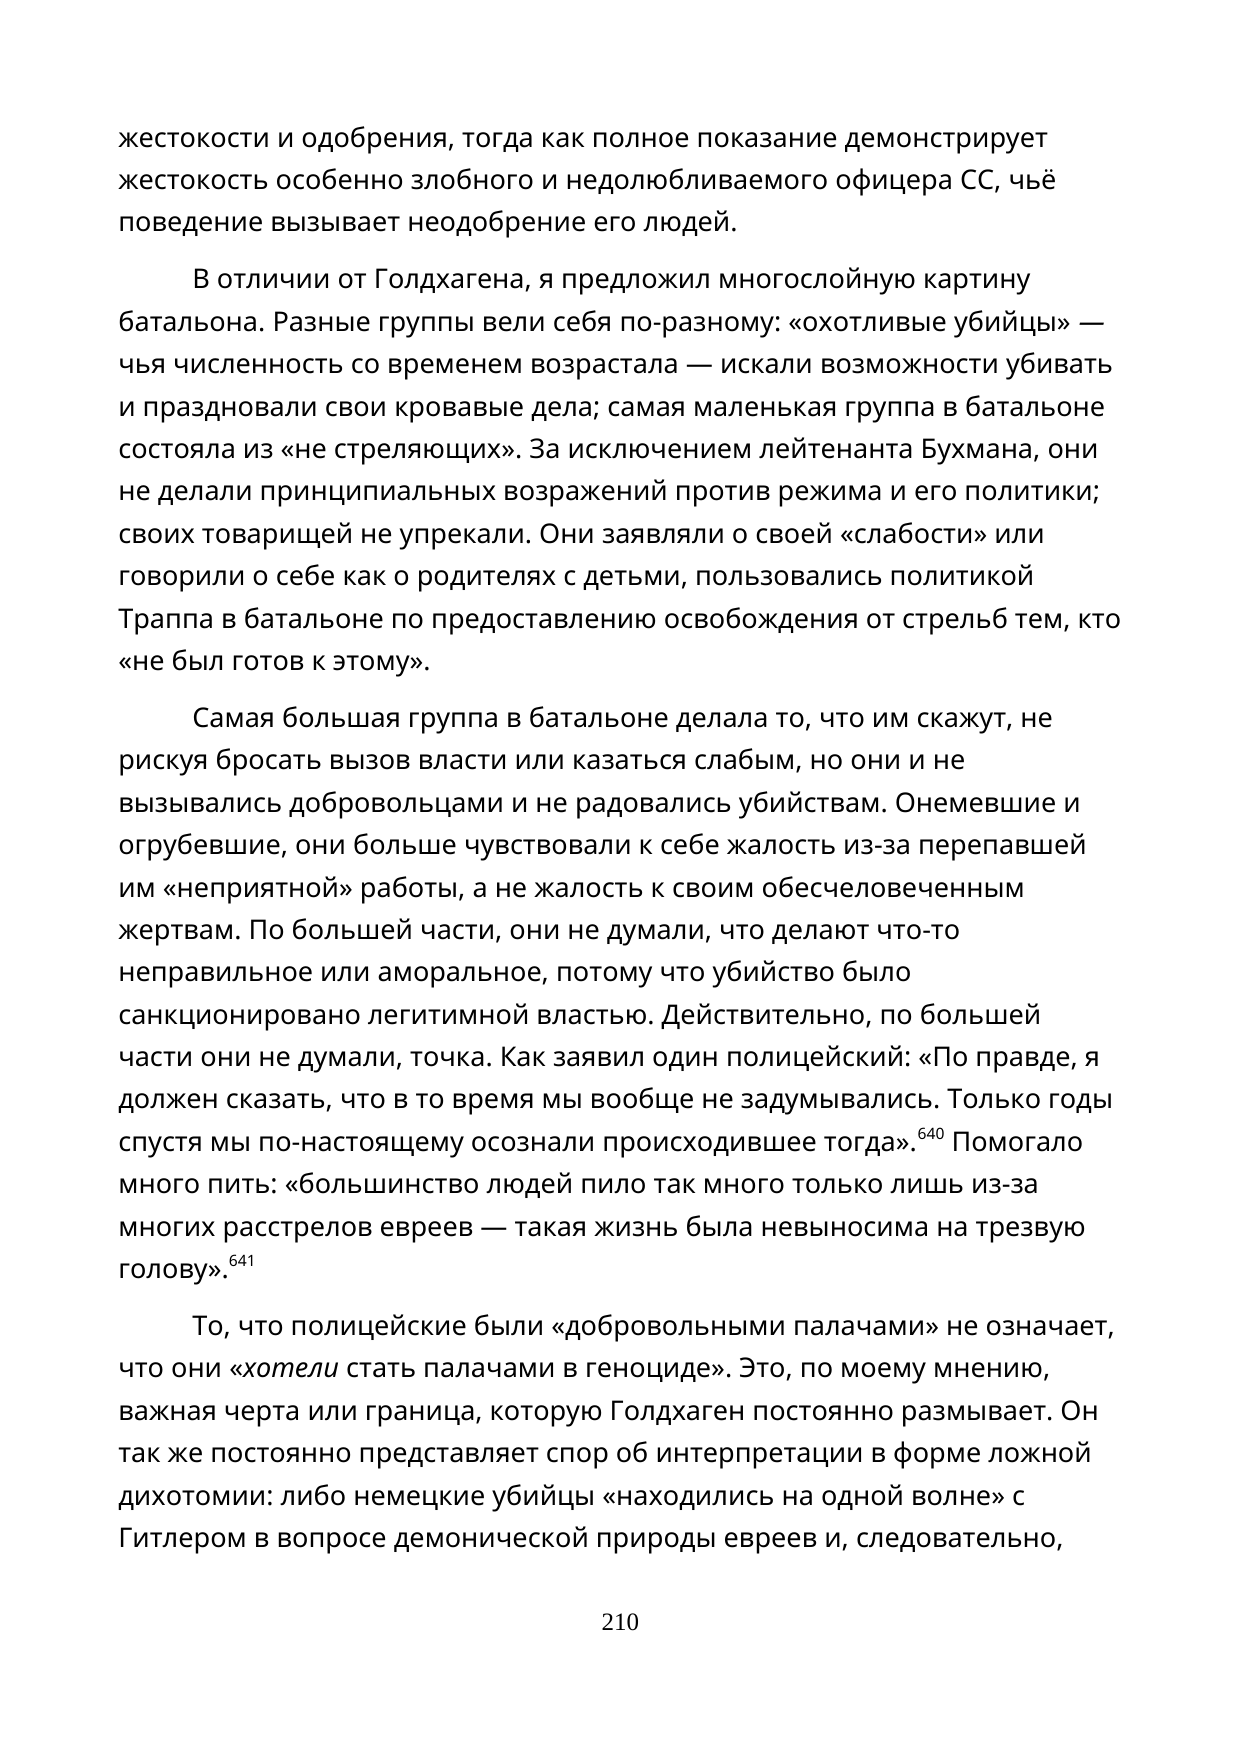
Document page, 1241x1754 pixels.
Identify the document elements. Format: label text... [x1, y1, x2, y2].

text Самая большая группа в батальоне делала то, что им скажут, не рискуя бросать вызов власти или казаться слабым, но они и не вызывались добровольцами и не радовались убийствам. Онемевшие и огрубевшие, они больше чувствовали к себе жалость из-за перепавшей им «неприятной» работы, а не жалость к своим обесчеловеченным жертвам. По большей части, они не думали, что делают что-то неправильное или аморальное, потому что убийство было санкционировано легитимной властью. Действительно, по большей части они не думали, точка. Как заявил один полицейский: «По правде, я должен сказать, что в то время мы вообще не задумывались. Только годы спустя мы по-настоящему осознали происходившее тогда». Помогало много пить: «большинство людей пило так много только лишь из-за многих расстрелов евреев — такая жизнь была невыносима на трезвую голову». [118, 698, 1122, 1286]
text жестокости и одобрения, тогда как полное показание демонстрирует жестокость особенно злобного и недолюбливаемого офицера СС, чьё поведение вызывает неодобрение его людей. [118, 118, 1122, 240]
text В отличии от Голдхагена, я предложил многослойную картину батальона. Разные группы вели себя по-разному: «охотливые убийцы» — чья численность со временем возрастала — искали возможности убивать и праздновали свои кровавые дела; самая маленькая группа в батальоне состояла из «не стреляющих». За исключением лейтенанта Бухмана, они не делали принципиальных возражений против режима и его политики; своих товарищей не упрекали. Они заявляли о своей «слабости» или говорили о себе как о родителях с детьми, пользовались политикой Траппа в батальоне по предоставлению освобождения от стрельб тем, кто «не был готов к этому». [118, 260, 1122, 678]
text То, что полицейские были «добровольными палачами» не означает, что они «хотели стать палачами в геноциде». Это, по моему мнению, важная черта или граница, которую Голдхаген постоянно размывает. Он так же постоянно представляет спор об интерпретации в форме ложной дихотомии: либо немецкие убийцы «находились на одной волне» с Гитлером в вопросе демонической природы евреев и, следовательно, [118, 1307, 1122, 1555]
